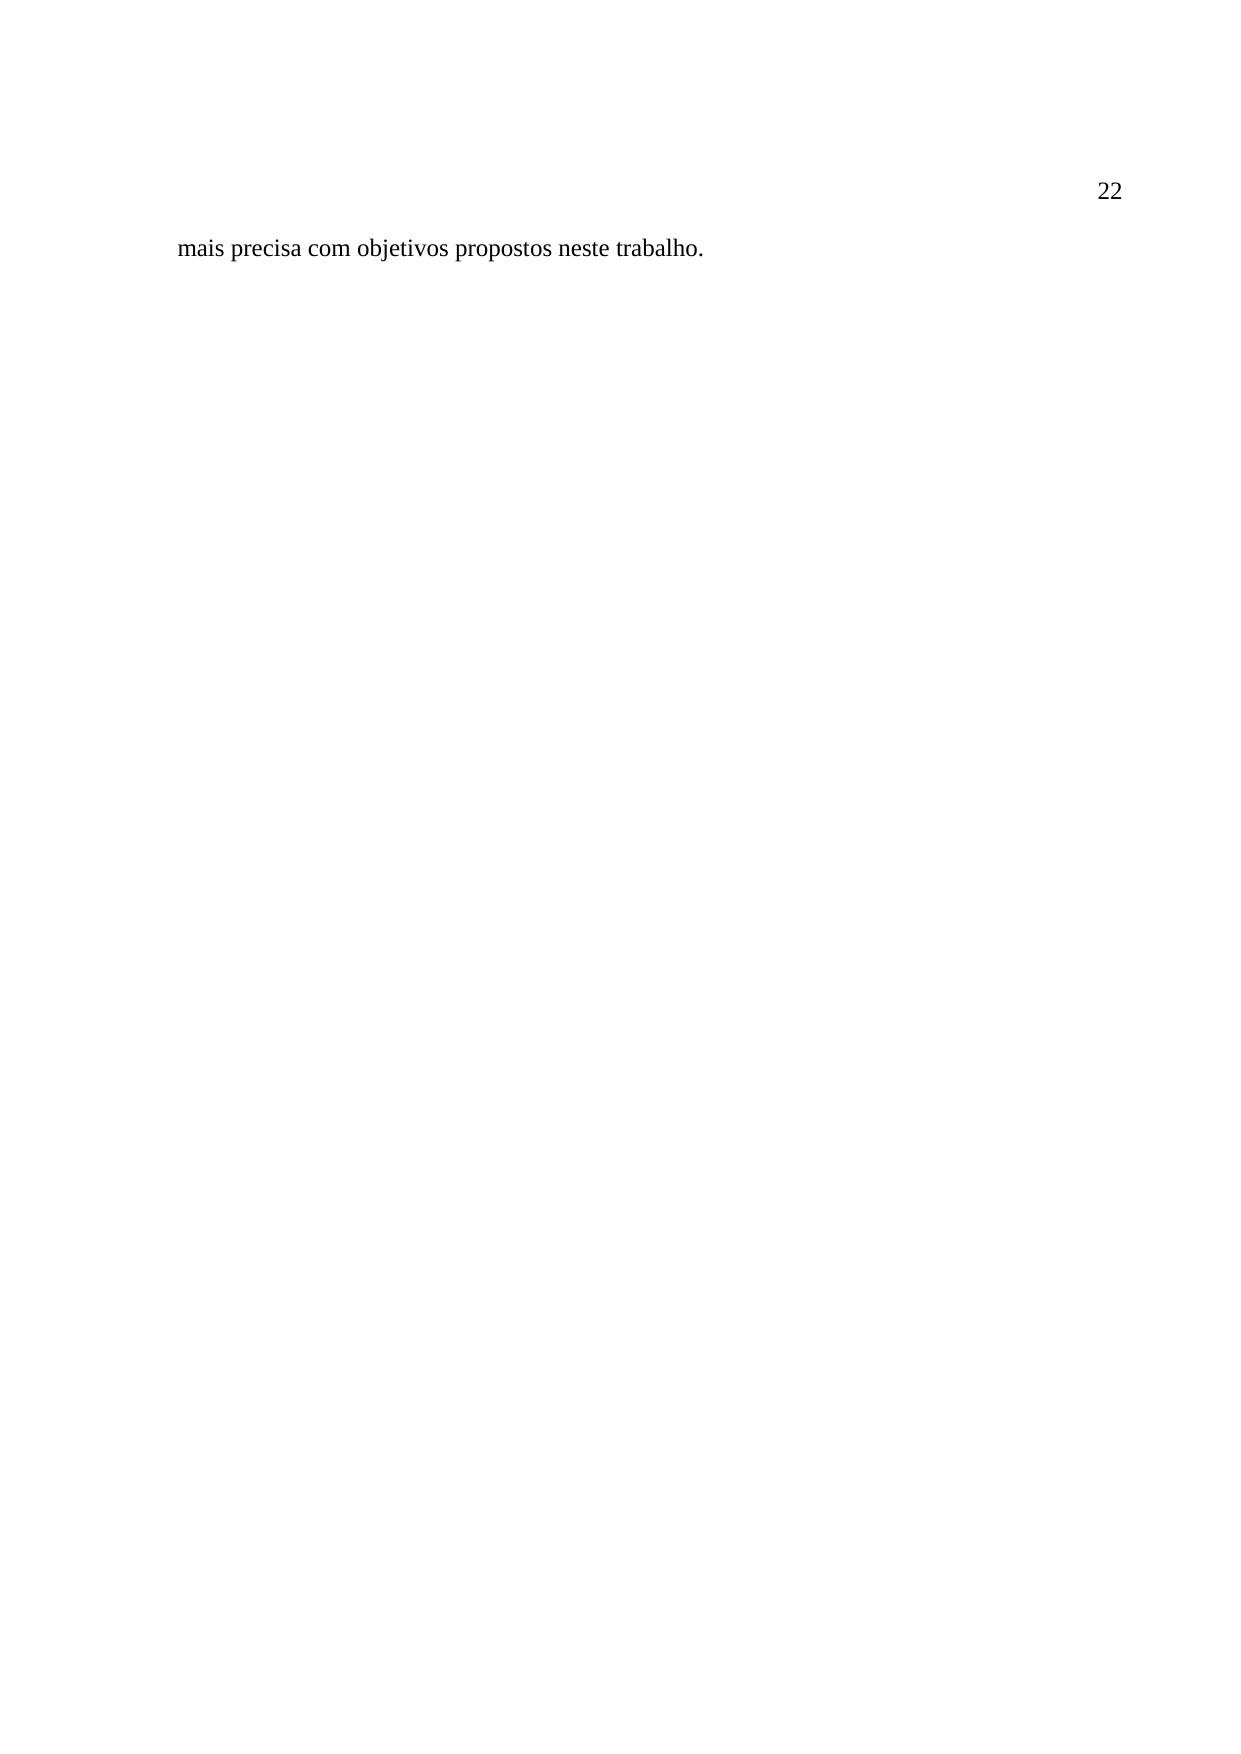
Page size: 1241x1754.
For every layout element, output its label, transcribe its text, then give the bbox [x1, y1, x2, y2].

text mais precisa com objetivos propostos neste trabalho. [177, 234, 1122, 262]
